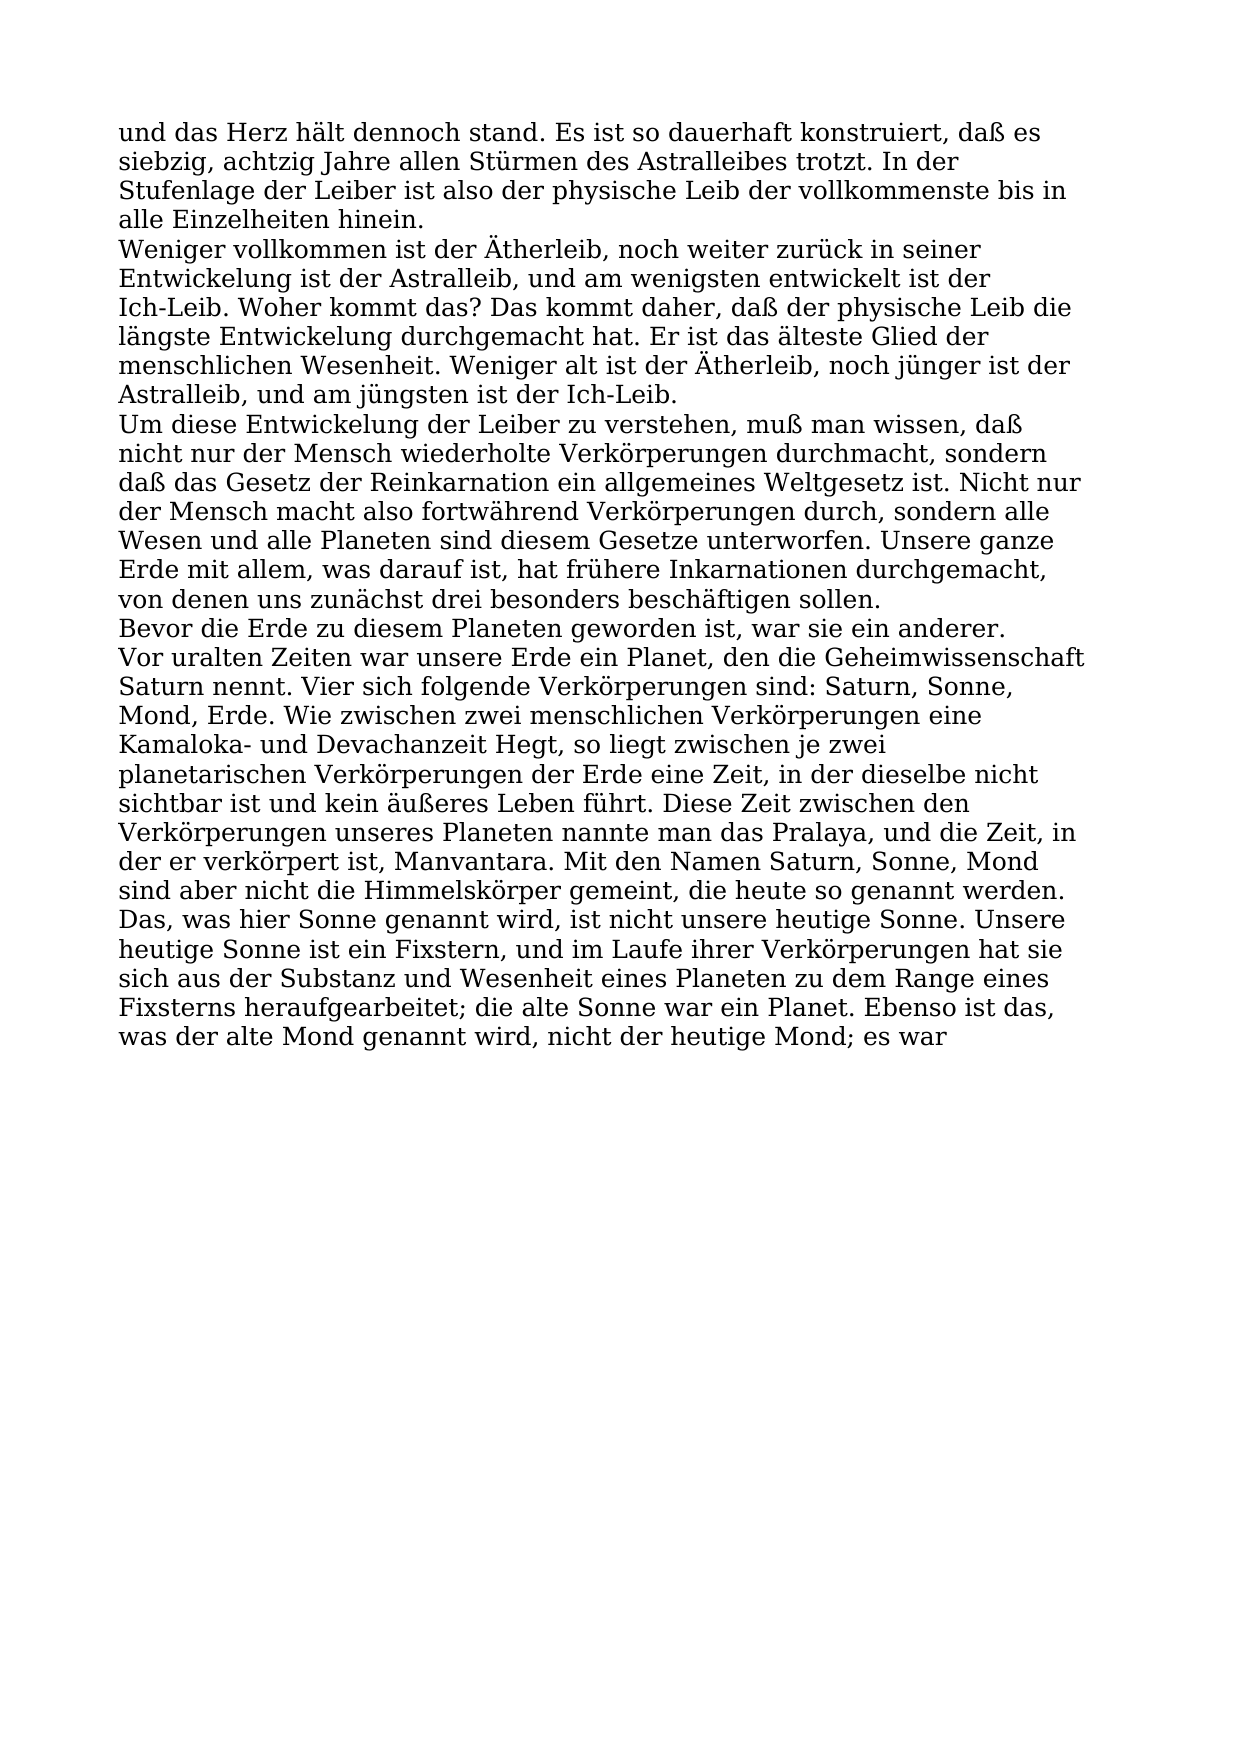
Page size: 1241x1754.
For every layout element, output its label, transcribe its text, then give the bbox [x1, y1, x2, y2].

text Verkörperungen unseres Planeten nannte man das Pralaya, und die Zeit, in [118, 818, 1122, 847]
text Mond, Erde. Wie zwischen zwei menschlichen Verkörperungen eine [118, 701, 1122, 731]
text Das, was hier Sonne genannt wird, ist nicht unsere heutige Sonne. Unsere [118, 906, 1122, 935]
text sich aus der Substanz und Wesenheit eines Planeten zu dem Range eines [118, 964, 1122, 993]
text Saturn nennt. Vier sich folgende Verkörperungen sind: Saturn, Sonne, [118, 672, 1122, 701]
text Astralleib, und am jüngsten ist der Ich-Leib. [118, 381, 1122, 410]
text sind aber nicht die Himmelskörper gemeint, die heute so genannt werden. [118, 876, 1122, 906]
text nicht nur der Mensch wiederholte Verkörperungen durchmacht, sondern [118, 439, 1122, 468]
text Um diese Entwickelung der Leiber zu verstehen, muß man wissen, daß [118, 410, 1122, 439]
text planetarischen Verkörperungen der Erde eine Zeit, in der dieselbe nicht [118, 760, 1122, 789]
text alle Einzelheiten hinein. [118, 206, 1122, 235]
text Bevor die Erde zu diesem Planeten geworden ist, war sie ein anderer. [118, 614, 1122, 643]
text von denen uns zunächst drei besonders beschäftigen sollen. [118, 585, 1122, 614]
text und das Herz hält dennoch stand. Es ist so dauerhaft konstruiert, daß es [118, 118, 1122, 147]
text Stufenlage der Leiber ist also der physische Leib der vollkommenste bis in [118, 176, 1122, 206]
text Kamaloka- und Devachanzeit Hegt, so liegt zwischen je zwei [118, 731, 1122, 760]
text Vor uralten Zeiten war unsere Erde ein Planet, den die Geheimwissenschaft [118, 643, 1122, 672]
text siebzig, achtzig Jahre allen Stürmen des Astralleibes trotzt. In der [118, 147, 1122, 176]
text Weniger vollkommen ist der Ätherleib, noch weiter zurück in seiner [118, 235, 1122, 264]
text was der alte Mond genannt wird, nicht der heutige Mond; es war [118, 1022, 1122, 1051]
text der Mensch macht also fortwährend Verkörperungen durch, sondern alle [118, 497, 1122, 526]
text Wesen und alle Planeten sind diesem Gesetze unterworfen. Unsere ganze [118, 526, 1122, 556]
text Fixsterns heraufgearbeitet; die alte Sonne war ein Planet. Ebenso ist das, [118, 993, 1122, 1022]
text Ich-Leib. Woher kommt das? Das kommt daher, daß der physische Leib die [118, 293, 1122, 322]
text heutige Sonne ist ein Fixstern, und im Laufe ihrer Verkörperungen hat sie [118, 935, 1122, 964]
text menschlichen Wesenheit. Weniger alt ist der Ätherleib, noch jünger ist der [118, 351, 1122, 381]
text Erde mit allem, was darauf ist, hat frühere Inkarnationen durchgemacht, [118, 556, 1122, 585]
text Entwickelung ist der Astralleib, und am wenigsten entwickelt ist der [118, 264, 1122, 293]
text sichtbar ist und kein äußeres Leben führt. Diese Zeit zwischen den [118, 789, 1122, 818]
text der er verkörpert ist, Manvantara. Mit den Namen Saturn, Sonne, Mond [118, 847, 1122, 876]
text daß das Gesetz der Reinkarnation ein allgemeines Weltgesetz ist. Nicht nur [118, 468, 1122, 497]
text längste Entwickelung durchgemacht hat. Er ist das älteste Glied der [118, 322, 1122, 351]
